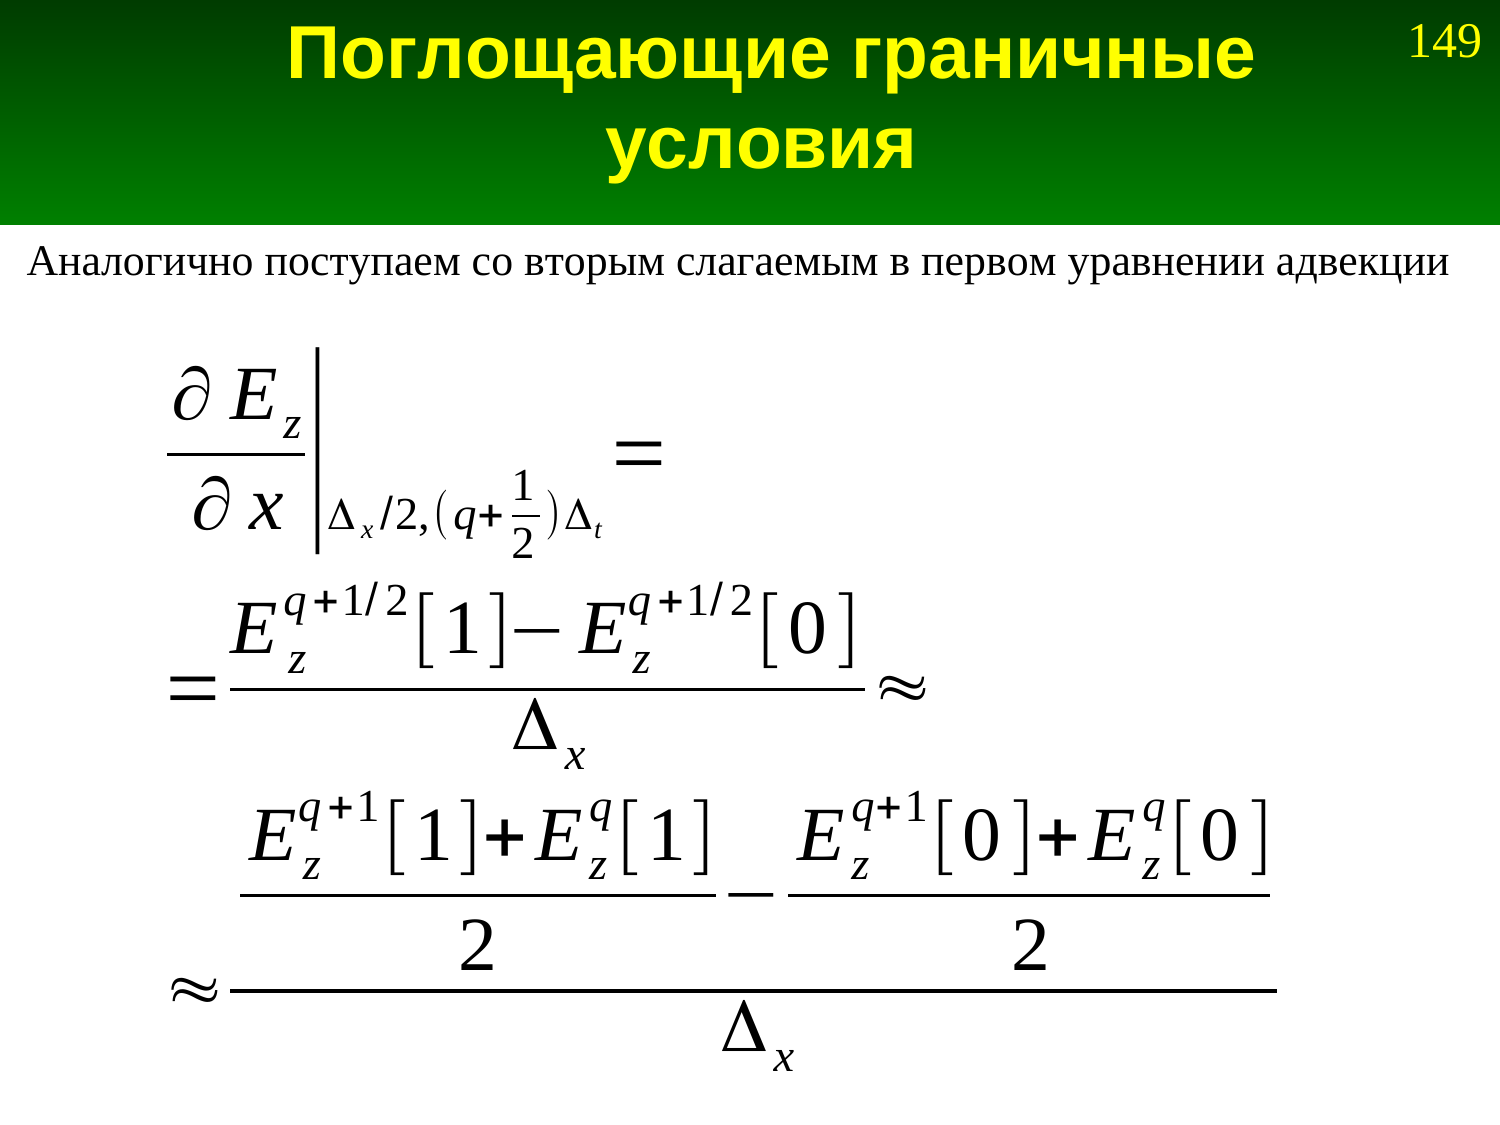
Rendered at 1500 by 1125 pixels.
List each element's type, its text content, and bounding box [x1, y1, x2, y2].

text_box Аналогично поступаем со вторым слагаемым в первом уравнении адвекции [11, 224, 1487, 300]
chart [142, 342, 1302, 1082]
title Поглощающие граничные условия [123, 0, 1399, 192]
